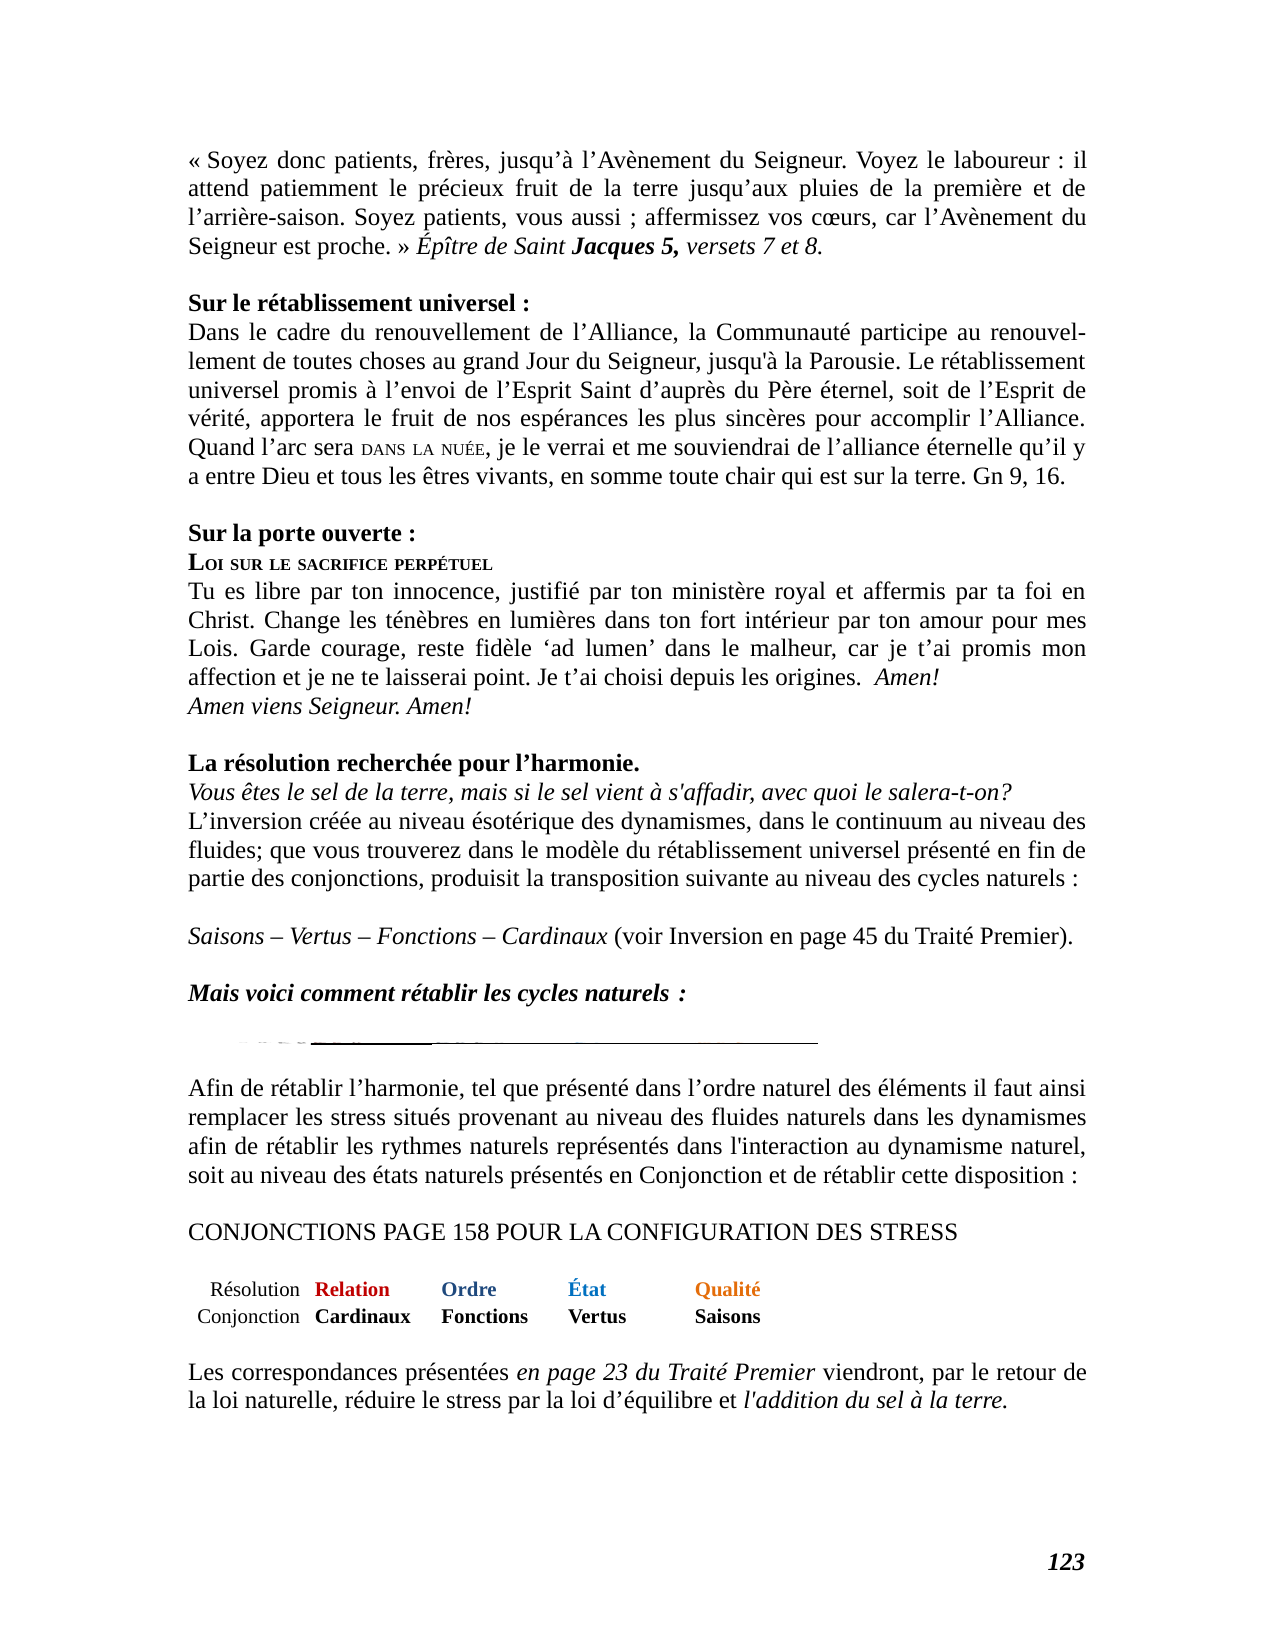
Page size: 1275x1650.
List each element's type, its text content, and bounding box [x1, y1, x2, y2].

table_header État [561, 1275, 687, 1301]
subtitle Afin de rétablir l’harmonie, tel que présenté dans l’ordre naturel des éléments il faut ainsi remplacer les stress situés provenant au niveau des fluides naturels dans les dynamismes afin de rétablir les rythmes naturels représentés dans l'interaction au dynamisme naturel, soit au niveau des états naturels présentés en Conjonction et de rétablir cette disposition : [188, 1073, 1087, 1188]
text Dans le cadre du renouvellement de l’Alliance, la Communauté participe au renouvel-lement de toutes choses au grand Jour du Seigneur, jusqu'à la Parousie. Le rétablissement universel promis à l’envoi de l’Esprit Saint d’auprès du Père éternel, soit de l’Esprit de vérité, apportera le fruit de nos espérances les plus sincères pour accomplir l’Alliance. Quand l’arc sera dans la nuée, je le verrai et me souviendrai de l’alliance éternelle qu’il y a entre Dieu et tous les êtres vivants, en somme toute chair qui est sur la terre. Gn 9, 16. [188, 317, 1087, 490]
subtitle CONJONCTIONS PAGE 158 POUR LA CONFIGURATION DES STRESS [188, 1217, 1087, 1246]
subtitle Vous êtes le sel de la terre, mais si le sel vient à s'affadir, avec quoi le salera-t-on? [188, 777, 1087, 806]
table_cell Vertus [561, 1301, 687, 1328]
subtitle Mais voici comment rétablir les cycles naturels : [188, 978, 1087, 1007]
table_header Relation [307, 1275, 434, 1301]
table_cell Saisons [687, 1301, 814, 1328]
text Sur le rétablissement universel : [188, 288, 1087, 317]
text Amen viens Seigneur. Amen! [188, 691, 1087, 720]
table_header Résolution [181, 1275, 307, 1301]
subtitle Saisons – Vertus – Fonctions – Cardinaux (voir Inversion en page 45 du Traité Premier). [188, 921, 1087, 950]
subtitle L’inversion créée au niveau ésotérique des dynamismes, dans le continuum au niveau des fluides; que vous trouverez dans le modèle du rétablissement universel présenté en fin de partie des conjonctions, produisit la transposition suivante au niveau des cycles naturels : [188, 806, 1087, 892]
table_header Ordre [434, 1275, 561, 1301]
text Sur la porte ouverte : [188, 518, 1087, 547]
table_header Qualité [687, 1275, 814, 1301]
table_cell Cardinaux [307, 1301, 434, 1328]
table_cell Fonctions [434, 1301, 561, 1328]
text Tu es libre par ton innocence, justifié par ton ministère royal et affermis par ta foi en Christ. Change les ténèbres en lumières dans ton fort intérieur par ton amour pour mes Lois. Garde courage, reste fidèle ‘ad lumen’ dans le malheur, car je t’ai promis mon affection et je ne te laisserai point. Je t’ai choisi depuis les origines. Amen! [188, 576, 1087, 691]
text « Soyez donc patients, frères, jusqu’à l’Avènement du Seigneur. Voyez le laboureur : il attend patiemment le précieux fruit de la terre jusqu’aux pluies de la première et de l’arrière-saison. Soyez patients, vous aussi ; affermissez vos cœurs, car l’Avènement du Seigneur est proche. » Épître de Saint Jacques 5, versets 7 et 8. [188, 145, 1087, 260]
text Loi sur le sacrifice perpétuel [188, 547, 1087, 576]
subtitle Les correspondances présentées en page 23 du Traité Premier viendront, par le retour de la loi naturelle, réduire le stress par la loi d’équilibre et l'addition du sel à la terre. [188, 1357, 1087, 1414]
table_cell Conjonction [181, 1301, 307, 1328]
subtitle La résolution recherchée pour l’harmonie. [188, 748, 1087, 777]
